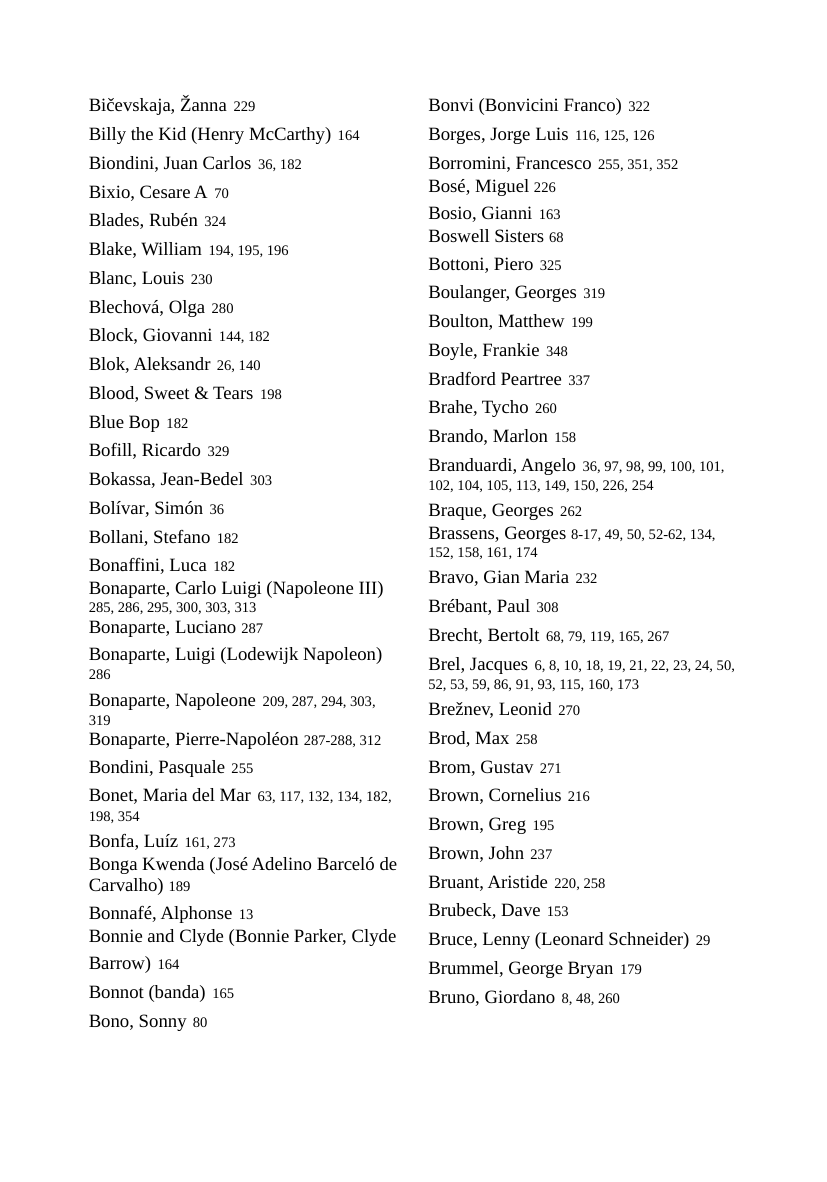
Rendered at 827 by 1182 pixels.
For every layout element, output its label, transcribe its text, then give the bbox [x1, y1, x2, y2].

text Brummel, George Bryan 179 [428, 951, 738, 980]
text Brom, Gustav 271 [428, 750, 738, 778]
text Bonaparte, Carlo Luigi (Napoleone III) 285, 286, 295, 300, 303, 313 [88, 577, 399, 616]
text Bonga Kwenda (José Adelino Barceló de Carvalho) 189 Bonnafé, Alphonse 13 [88, 853, 399, 925]
text Bičevskaja, Žanna 229 [88, 88, 399, 117]
text Brown, John 237 [428, 836, 738, 865]
text Brod, Max 258 [428, 721, 738, 750]
text Blue Bop 182 [88, 405, 399, 433]
text Bixio, Cesare A 70 [88, 175, 399, 203]
text Bonet, Maria del Mar 63, 117, 132, 134, 182, 198, 354 [88, 778, 399, 824]
text Boulanger, Georges 319 [428, 275, 738, 304]
text Bonnot (banda) 165 [88, 975, 399, 1004]
text Blok, Aleksandr 26, 140 [88, 347, 399, 376]
text Blake, William 194, 195, 196 [88, 232, 399, 261]
text Biondini, Juan Carlos 36, 182 [88, 146, 399, 175]
text Bolívar, Simón 36 [88, 491, 399, 520]
text Bottoni, Piero 325 [428, 247, 738, 275]
text Bonfa, Luíz 161, 273 [88, 824, 399, 853]
text Blood, Sweet & Tears 198 [88, 376, 399, 405]
text Brel, Jacques 6, 8, 10, 18, 19, 21, 22, 23, 24, 50, 52, 53, 59, 86, 91, 93, 115, 160, 173 [428, 647, 738, 692]
text Brando, Marlon 158 [428, 419, 738, 448]
text Brahe, Tycho 260 [428, 390, 738, 419]
text Borges, Jorge Luis 116, 125, 126 [428, 117, 738, 146]
text Braque, Georges 262 [428, 493, 738, 522]
text Bollani, Stefano 182 [88, 520, 399, 548]
text Bono, Sonny 80 [88, 1004, 399, 1032]
text Bonaparte, Pierre-Napoléon 287-288, 312 [88, 728, 399, 750]
text Brubeck, Dave 153 [428, 893, 738, 922]
text Bonnie and Clyde (Bonnie Parker, Clyde Barrow) 164 [88, 925, 399, 975]
text Bosio, Gianni 163 [428, 196, 738, 225]
text Billy the Kid (Henry McCarthy) 164 [88, 117, 399, 146]
text Boyle, Frankie 348 [428, 333, 738, 362]
text Bofill, Ricardo 329 [88, 433, 399, 462]
text Brassens, Georges 8-17, 49, 50, 52-62, 134, 152, 158, 161, 174 [428, 522, 738, 561]
text Bokassa, Jean-Bedel 303 [88, 462, 399, 491]
text Blanc, Louis 230 [88, 261, 399, 290]
text Brown, Greg 195 [428, 807, 738, 836]
text Brežnev, Leonid 270 [428, 692, 738, 721]
text Boswell Sisters 68 [428, 225, 738, 247]
text Branduardi, Angelo 36, 97, 98, 99, 100, 101, 102, 104, 105, 113, 149, 150, 226, 254 [428, 448, 738, 493]
text Bradford Peartree 337 [428, 362, 738, 390]
text Blechová, Olga 280 [88, 290, 399, 318]
text Bondini, Pasquale 255 [88, 750, 399, 778]
text Brébant, Paul 308 [428, 589, 738, 618]
text Bonvi (Bonvicini Franco) 322 [428, 88, 738, 117]
text Bruno, Giordano 8, 48, 260 [428, 980, 738, 1008]
text Boulton, Matthew 199 [428, 304, 738, 333]
text Bruant, Aristide 220, 258 [428, 865, 738, 893]
text Bonaffini, Luca 182 [88, 548, 399, 577]
text Blades, Rubén 324 [88, 203, 399, 232]
text Borromini, Francesco 255, 351, 352 [428, 146, 738, 175]
text Brecht, Bertolt 68, 79, 119, 165, 267 [428, 618, 738, 647]
text Bonaparte, Napoleone 209, 287, 294, 303, 319 [88, 683, 399, 728]
text Bonaparte, Luigi (Lodewijk Napoleon) 286 [88, 637, 399, 683]
text Bonaparte, Luciano 287 [88, 616, 399, 637]
text Brown, Cornelius 216 [428, 778, 738, 807]
text Block, Giovanni 144, 182 [88, 318, 399, 347]
text Bruce, Lenny (Leonard Schneider) 29 [428, 922, 738, 951]
text Bosé, Miguel 226 [428, 175, 738, 196]
text Bravo, Gian Maria 232 [428, 561, 738, 589]
